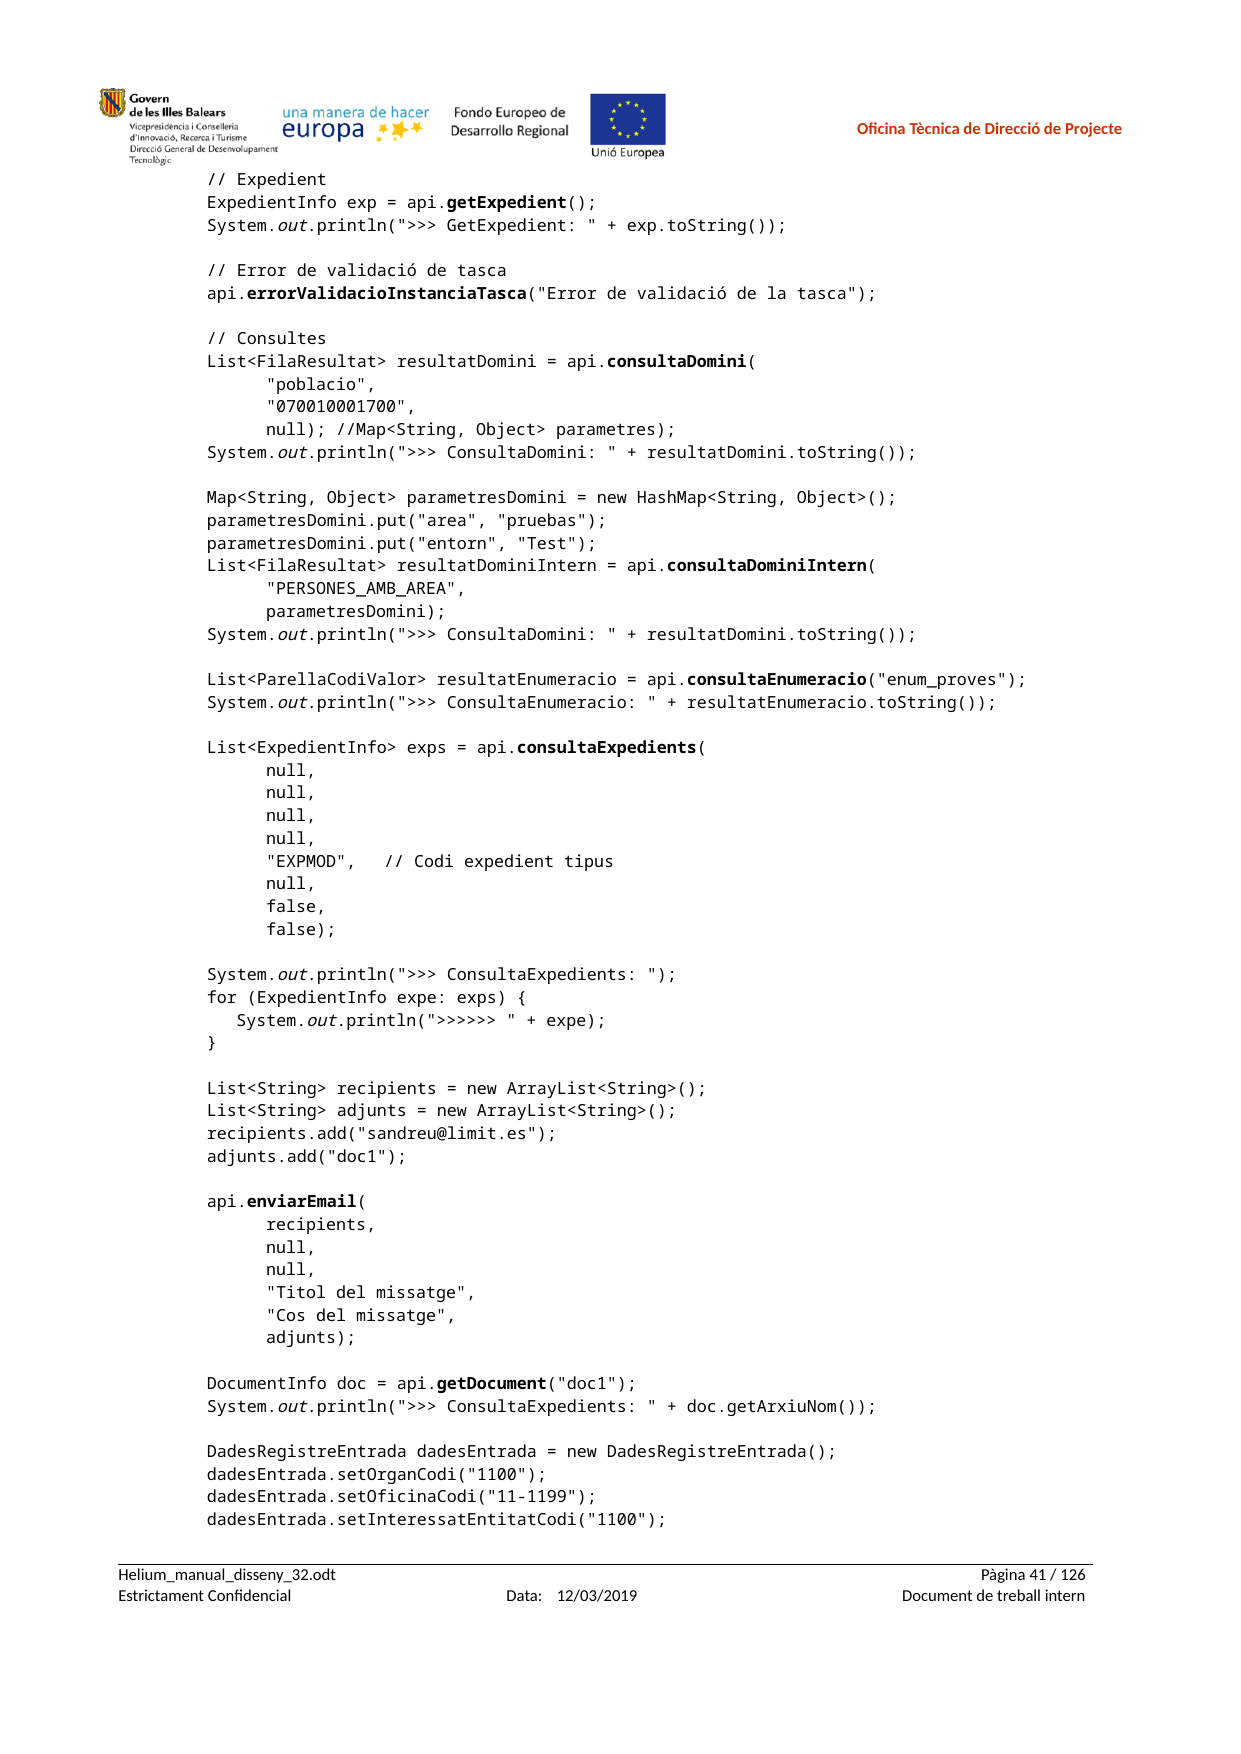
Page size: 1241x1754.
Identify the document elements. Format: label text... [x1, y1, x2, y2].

picture [99, 87, 668, 166]
text List<ParellaCodiValor> resultatEnumeracio = api.consultaEnumeracio("enum_proves"); [118, 667, 1122, 690]
text null, [118, 826, 1122, 849]
text api.enviarEmail( [118, 1190, 1122, 1212]
text null, [118, 1258, 1122, 1281]
text System.out.println(">>>>>> " + expe); [118, 1008, 1122, 1031]
text System.out.println(">>> ConsultaExpedients: " + doc.getArxiuNom()); [118, 1394, 1122, 1417]
text // Error de validació de tasca [118, 259, 1122, 281]
text System.out.println(">>> GetExpedient: " + exp.toString()); [118, 213, 1122, 236]
text null, [118, 781, 1122, 804]
text null); //Map<String, Object> parametres); [118, 418, 1122, 440]
text "PERSONES_AMB_AREA", [118, 577, 1122, 599]
text null, [118, 758, 1122, 781]
text false, [118, 894, 1122, 917]
text List<FilaResultat> resultatDomini = api.consultaDomini( [118, 349, 1122, 372]
text "poblacio", [118, 372, 1122, 395]
text parametresDomini.put("area", "pruebas"); [118, 508, 1122, 531]
text recipients, [118, 1212, 1122, 1235]
text System.out.println(">>> ConsultaEnumeracio: " + resultatEnumeracio.toString()); [118, 690, 1122, 713]
text parametresDomini); [118, 599, 1122, 622]
text parametresDomini.put("entorn", "Test"); [118, 531, 1122, 554]
text System.out.println(">>> ConsultaDomini: " + resultatDomini.toString()); [118, 622, 1122, 645]
text api.errorValidacioInstanciaTasca("Error de validació de la tasca"); [118, 281, 1122, 304]
text DocumentInfo doc = api.getDocument("doc1"); [118, 1371, 1122, 1394]
text List<FilaResultat> resultatDominiIntern = api.consultaDominiIntern( [118, 554, 1122, 577]
text adjunts); [118, 1326, 1122, 1349]
text null, [118, 872, 1122, 894]
text ExpedientInfo exp = api.getExpedient(); [118, 191, 1122, 213]
text null, [118, 804, 1122, 826]
text DadesRegistreEntrada dadesEntrada = new DadesRegistreEntrada(); [118, 1439, 1122, 1462]
text recipients.add("sandreu@limit.es"); [118, 1122, 1122, 1144]
text dadesEntrada.setInteressatEntitatCodi("1100"); [118, 1508, 1122, 1530]
text "EXPMOD", // Codi expedient tipus [118, 849, 1122, 872]
text } [118, 1031, 1122, 1053]
text "070010001700", [118, 395, 1122, 418]
text "Titol del missatge", [118, 1281, 1122, 1303]
text false); [118, 917, 1122, 940]
text List<String> recipients = new ArrayList<String>(); [118, 1076, 1122, 1099]
text // Consultes [118, 327, 1122, 349]
text adjunts.add("doc1"); [118, 1144, 1122, 1167]
text null, [118, 1235, 1122, 1258]
text List<String> adjunts = new ArrayList<String>(); [118, 1099, 1122, 1122]
text Map<String, Object> parametresDomini = new HashMap<String, Object>(); [118, 486, 1122, 508]
text System.out.println(">>> ConsultaDomini: " + resultatDomini.toString()); [118, 440, 1122, 463]
text System.out.println(">>> ConsultaExpedients: "); [118, 963, 1122, 985]
text // Expedient [118, 168, 1122, 191]
text dadesEntrada.setOficinaCodi("11-1199"); [118, 1485, 1122, 1508]
text dadesEntrada.setOrganCodi("1100"); [118, 1462, 1122, 1485]
text "Cos del missatge", [118, 1303, 1122, 1326]
text List<ExpedientInfo> exps = api.consultaExpedients( [118, 736, 1122, 758]
text for (ExpedientInfo expe: exps) { [118, 985, 1122, 1008]
